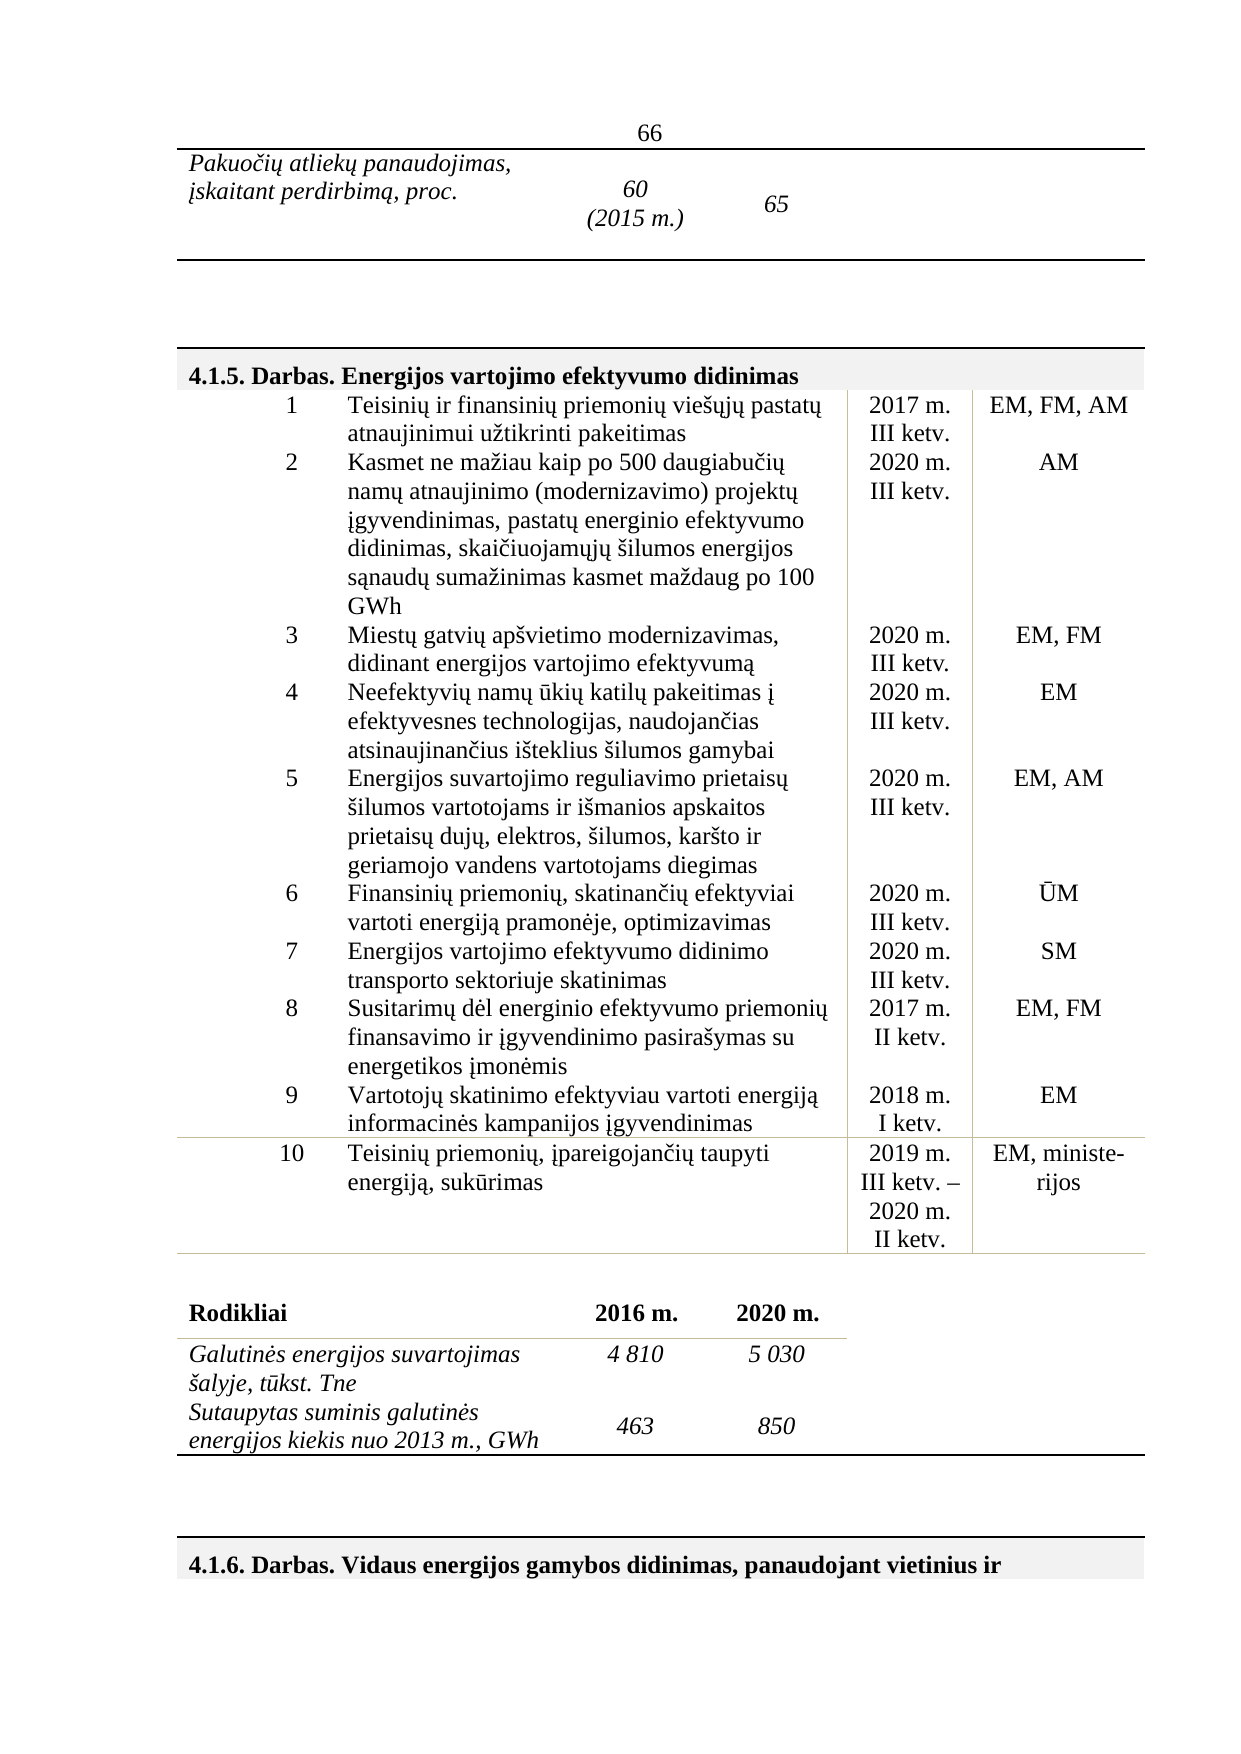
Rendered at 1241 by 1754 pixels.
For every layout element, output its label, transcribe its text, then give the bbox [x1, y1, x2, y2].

table_cell EM, ministe-rijos [973, 1138, 1144, 1253]
table_cell [177, 1456, 564, 1507]
table_cell Energijos suvartojimo reguliavimo prietaisų šilumos vartotojams ir išmanios apskaitos prietaisų dujų, elektros, šilumos, karšto ir geriamojo vandens vartotojams diegimas [336, 764, 847, 878]
table_cell [336, 1507, 527, 1536]
table_cell [177, 936, 247, 993]
table_cell [973, 1507, 1144, 1536]
table_cell [565, 1507, 708, 1536]
table_cell [177, 994, 247, 1080]
table_cell 2020 m. III ketv. [848, 620, 972, 677]
table_cell 2016 m. [565, 1286, 708, 1338]
table_cell [177, 390, 247, 447]
table_cell 4 [247, 677, 336, 763]
table_cell 4.1.5. Darbas. Energijos vartojimo efektyvumo didinimas [177, 349, 1144, 390]
table_cell 2017 m. II ketv. [848, 994, 972, 1080]
table_cell [973, 1286, 1144, 1338]
table_cell [847, 1338, 973, 1397]
table_cell Susitarimų dėl energinio efektyvumo priemonių finansavimo ir įgyvendinimo pasirašymas su energetikos įmonėmis [336, 994, 847, 1080]
table_cell 10 [247, 1138, 336, 1253]
table_cell Galutinės energijos suvartojimas šalyje, tūkst. Tne [177, 1339, 564, 1397]
table_cell [708, 1254, 847, 1286]
table_cell EM, AM [973, 764, 1144, 878]
table_cell [177, 1080, 247, 1137]
table_cell [247, 261, 336, 289]
table_cell Energijos vartojimo efektyvumo didinimo transporto sektoriuje skatinimas [336, 936, 847, 993]
table_cell 2019 m. III ketv. – 2020 m. II ketv. [848, 1138, 972, 1253]
table_cell [973, 289, 1144, 347]
table_cell [177, 1254, 247, 1286]
table_cell Finansinių priemonių, skatinančių efektyviai vartoti energiją pramonėje, optimizavimas [336, 879, 847, 936]
table_cell [177, 289, 247, 347]
table_cell 850 [708, 1397, 847, 1454]
table_cell 463 [565, 1397, 708, 1454]
table_cell [973, 1254, 1144, 1286]
table_cell 4.1.6. Darbas. Vidaus energijos gamybos didinimas, panaudojant vietinius ir [177, 1538, 1144, 1579]
table_cell 7 [247, 936, 336, 993]
table_cell [973, 150, 1144, 258]
table_cell [247, 1254, 336, 1286]
table_cell [847, 1254, 973, 1286]
table_cell [336, 289, 527, 347]
table_cell 5 [247, 764, 336, 878]
table_cell 1 [247, 390, 336, 447]
table_cell Kasmet ne mažiau kaip po 500 daugiabučių namų atnaujinimo (modernizavimo) projektų įgyvendinimas, pastatų energinio efektyvumo didinimas, skaičiuojamųjų šilumos energijos sąnaudų sumažinimas kasmet maždaug po 100 GWh [336, 447, 847, 620]
table_cell [177, 447, 247, 620]
table_cell 2020 m. [708, 1286, 847, 1338]
table_cell SM [973, 936, 1144, 993]
table_cell [177, 1507, 247, 1536]
table_cell 9 [247, 1080, 336, 1137]
table_cell [527, 1507, 564, 1536]
table_cell 2020 m. III ketv. [848, 677, 972, 763]
table_cell [177, 620, 247, 677]
table_cell [527, 1286, 564, 1338]
table_cell 2 [247, 447, 336, 620]
table_cell Sutaupytas suminis galutinės energijos kiekis nuo 2013 m., GWh [177, 1397, 564, 1454]
table_cell [336, 1286, 527, 1338]
table_cell [336, 261, 527, 289]
table_cell 60 (2015 m.) [565, 150, 708, 258]
table_cell Teisinių priemonių, įpareigojančių taupyti energiją, sukūrimas [336, 1138, 847, 1253]
table_cell Rodikliai [177, 1286, 336, 1338]
table_cell 2020 m. III ketv. [848, 879, 972, 936]
table_cell [847, 289, 973, 347]
table_cell [336, 1254, 527, 1286]
table_cell Miestų gatvių apšvietimo modernizavimas, didinant energijos vartojimo efektyvumą [336, 620, 847, 677]
table_cell [177, 1138, 247, 1253]
table_cell [847, 1397, 973, 1454]
table_cell [177, 879, 247, 936]
table_cell 4 810 [565, 1339, 708, 1397]
table_cell EM, FM, AM [973, 390, 1144, 447]
table_cell 2018 m. I ketv. [848, 1080, 972, 1137]
table_cell [527, 289, 564, 347]
table_cell Pakuočių atliekų panaudojimas, įskaitant perdirbimą, proc. [177, 150, 564, 258]
table_cell [527, 1254, 564, 1286]
table_cell EM [973, 1080, 1144, 1137]
table_cell ŪM [973, 879, 1144, 936]
table_cell [847, 1456, 973, 1507]
table_cell Neefektyvių namų ūkių katilų pakeitimas į efektyvesnes technologijas, naudojančias atsinaujinančius išteklius šilumos gamybai [336, 677, 847, 763]
table_cell [247, 1507, 336, 1536]
table_cell [973, 261, 1144, 289]
table_cell [177, 677, 247, 763]
table_cell [708, 1456, 847, 1507]
table_cell EM, FM [973, 994, 1144, 1080]
table_cell AM [973, 447, 1144, 620]
table_cell [565, 261, 708, 289]
table_cell 5 030 [708, 1339, 847, 1397]
table_cell Vartotojų skatinimo efektyviau vartoti energiją informacinės kampanijos įgyvendinimas [336, 1080, 847, 1137]
table_cell [177, 764, 247, 878]
table_cell [565, 1456, 708, 1507]
table_cell [177, 261, 247, 289]
table_cell 2020 m. III ketv. [848, 447, 972, 620]
table_cell 8 [247, 994, 336, 1080]
table_cell [565, 289, 708, 347]
table_cell [973, 1456, 1144, 1507]
table_cell [708, 261, 847, 289]
table_cell [565, 1254, 708, 1286]
table_cell 2017 m. III ketv. [848, 390, 972, 447]
table_cell [847, 1507, 973, 1536]
table_cell 65 [708, 150, 847, 258]
table_cell 6 [247, 879, 336, 936]
table_cell 3 [247, 620, 336, 677]
table_cell [973, 1338, 1144, 1397]
table_cell 2020 m. III ketv. [848, 764, 972, 878]
table_cell [708, 1507, 847, 1536]
table_cell 2020 m. III ketv. [848, 936, 972, 993]
table_cell [247, 289, 336, 347]
table_cell [847, 1286, 973, 1338]
table_cell [527, 261, 564, 289]
table_cell [708, 289, 847, 347]
table_cell EM [973, 677, 1144, 763]
table_cell [973, 1397, 1144, 1454]
table_cell [847, 150, 973, 258]
table_cell [847, 261, 973, 289]
table_cell EM, FM [973, 620, 1144, 677]
table_cell Teisinių ir finansinių priemonių viešųjų pastatų atnaujinimui užtikrinti pakeitimas [336, 390, 847, 447]
